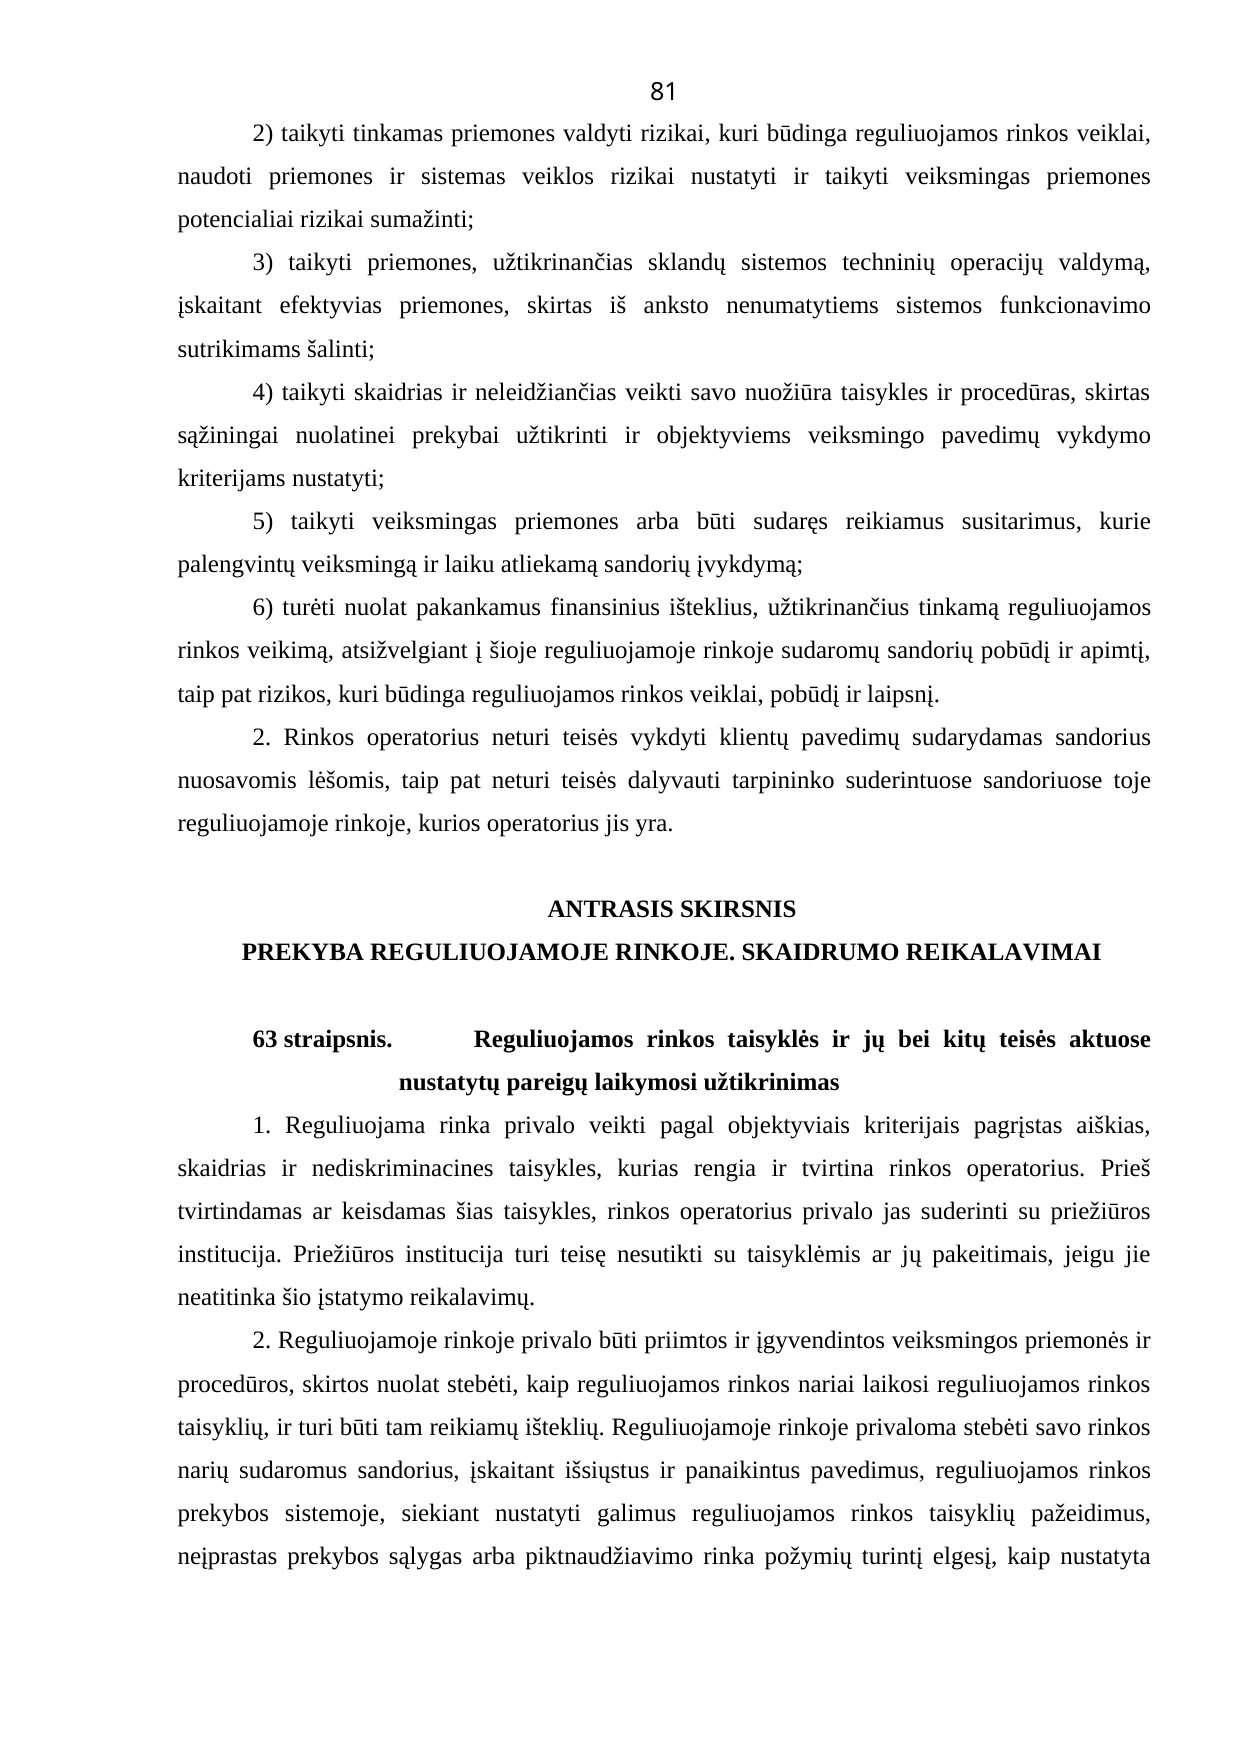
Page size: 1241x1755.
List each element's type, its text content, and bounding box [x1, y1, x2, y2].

text 63 straipsnis. Reguliuojamos rinkos taisyklės ir jų bei kitų teisės aktuose nustatytų pareigų laikymosi užtikrinimas [252, 1024, 1152, 1096]
text 5) taikyti veiksmingas priemones arba būti sudaręs reikiamus susitarimus, kurie palengvintų veiksmingą ir laiku atliekamą sandorių įvykdymą; [177, 506, 1152, 578]
text 6) turėti nuolat pakankamus finansinius išteklius, užtikrinančius tinkamą reguliuojamos rinkos veikimą, atsižvelgiant į šioje reguliuojamoje rinkoje sudaromų sandorių pobūdį ir apimtį, taip pat rizikos, kuri būdinga reguliuojamos rinkos veiklai, pobūdį ir laipsnį. [177, 592, 1152, 707]
text 3) taikyti priemones, užtikrinančias sklandų sistemos techninių operacijų valdymą, įskaitant efektyvias priemones, skirtas iš anksto nenumatytiems sistemos funkcionavimo sutrikimams šalinti; [177, 247, 1152, 362]
text 2) taikyti tinkamas priemones valdyti rizikai, kuri būdinga reguliuojamos rinkos veiklai, naudoti priemones ir sistemas veiklos rizikai nustatyti ir taikyti veiksmingas priemones potencialiai rizikai sumažinti; [177, 118, 1152, 233]
text 1. Reguliuojama rinka privalo veikti pagal objektyviais kriterijais pagrįstas aiškias, skaidrias ir nediskriminacines taisykles, kurias rengia ir tvirtina rinkos operatorius. Prieš tvirtindamas ar keisdamas šias taisykles, rinkos operatorius privalo jas suderinti su priežiūros institucija. Priežiūros institucija turi teisę nesutikti su taisyklėmis ar jų pakeitimais, jeigu jie neatitinka šio įstatymo reikalavimų. [177, 1110, 1152, 1311]
text PREKYBA REGULIUOJAMOJE RINKOJE. SKAIDRUMO REIKALAVIMAI [177, 937, 1152, 966]
text ANTRASIS SKIRSNIS [177, 894, 1152, 923]
text 4) taikyti skaidrias ir neleidžiančias veikti savo nuožiūra taisykles ir procedūras, skirtas sąžiningai nuolatinei prekybai užtikrinti ir objektyviems veiksmingo pavedimų vykdymo kriterijams nustatyti; [177, 377, 1152, 492]
text 2. Reguliuojamoje rinkoje privalo būti priimtos ir įgyvendintos veiksmingos priemonės ir procedūros, skirtos nuolat stebėti, kaip reguliuojamos rinkos nariai laikosi reguliuojamos rinkos taisyklių, ir turi būti tam reikiamų išteklių. Reguliuojamoje rinkoje privaloma stebėti savo rinkos narių sudaromus sandorius, įskaitant išsiųstus ir panaikintus pavedimus, reguliuojamos rinkos prekybos sistemoje, siekiant nustatyti galimus reguliuojamos rinkos taisyklių pažeidimus, neįprastas prekybos sąlygas arba piktnaudžiavimo rinka požymių turintį elgesį, kaip nustatyta [177, 1326, 1152, 1570]
text 2. Rinkos operatorius neturi teisės vykdyti klientų pavedimų sudarydamas sandorius nuosavomis lėšomis, taip pat neturi teisės dalyvauti tarpininko suderintuose sandoriuose toje reguliuojamoje rinkoje, kurios operatorius jis yra. [177, 722, 1152, 837]
